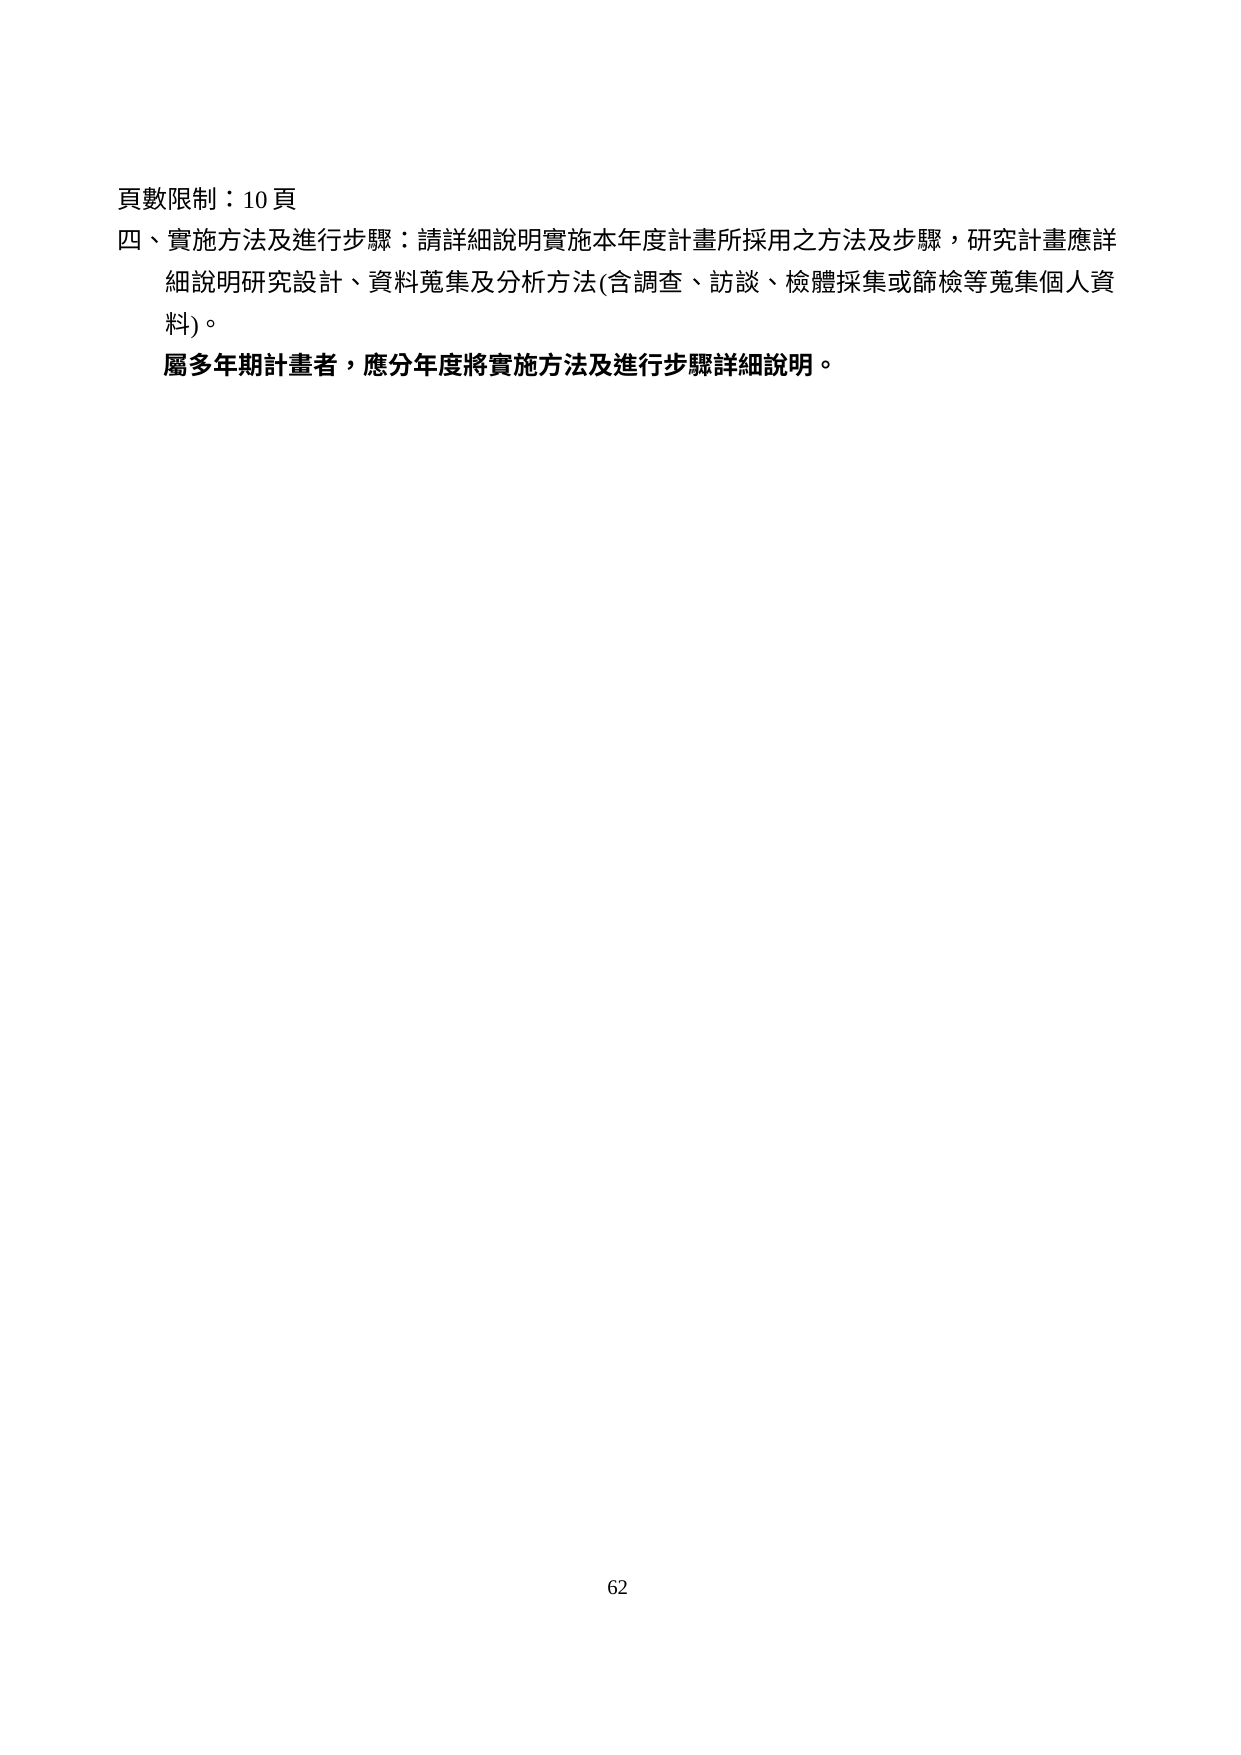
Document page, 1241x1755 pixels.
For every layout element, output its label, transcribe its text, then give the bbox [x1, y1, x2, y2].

text 頁數限制：10頁 [117, 175, 1117, 216]
text 四、實施方法及進行步驟：請詳細說明實施本年度計畫所採用之方法及步驟，研究計畫應詳細說明研究設計、資料蒐集及分析方法(含調查、訪談、檢體採集或篩檢等蒐集個人資料)。 [117, 216, 1117, 341]
text 屬多年期計畫者，應分年度將實施方法及進行步驟詳細說明。 [164, 341, 1117, 383]
